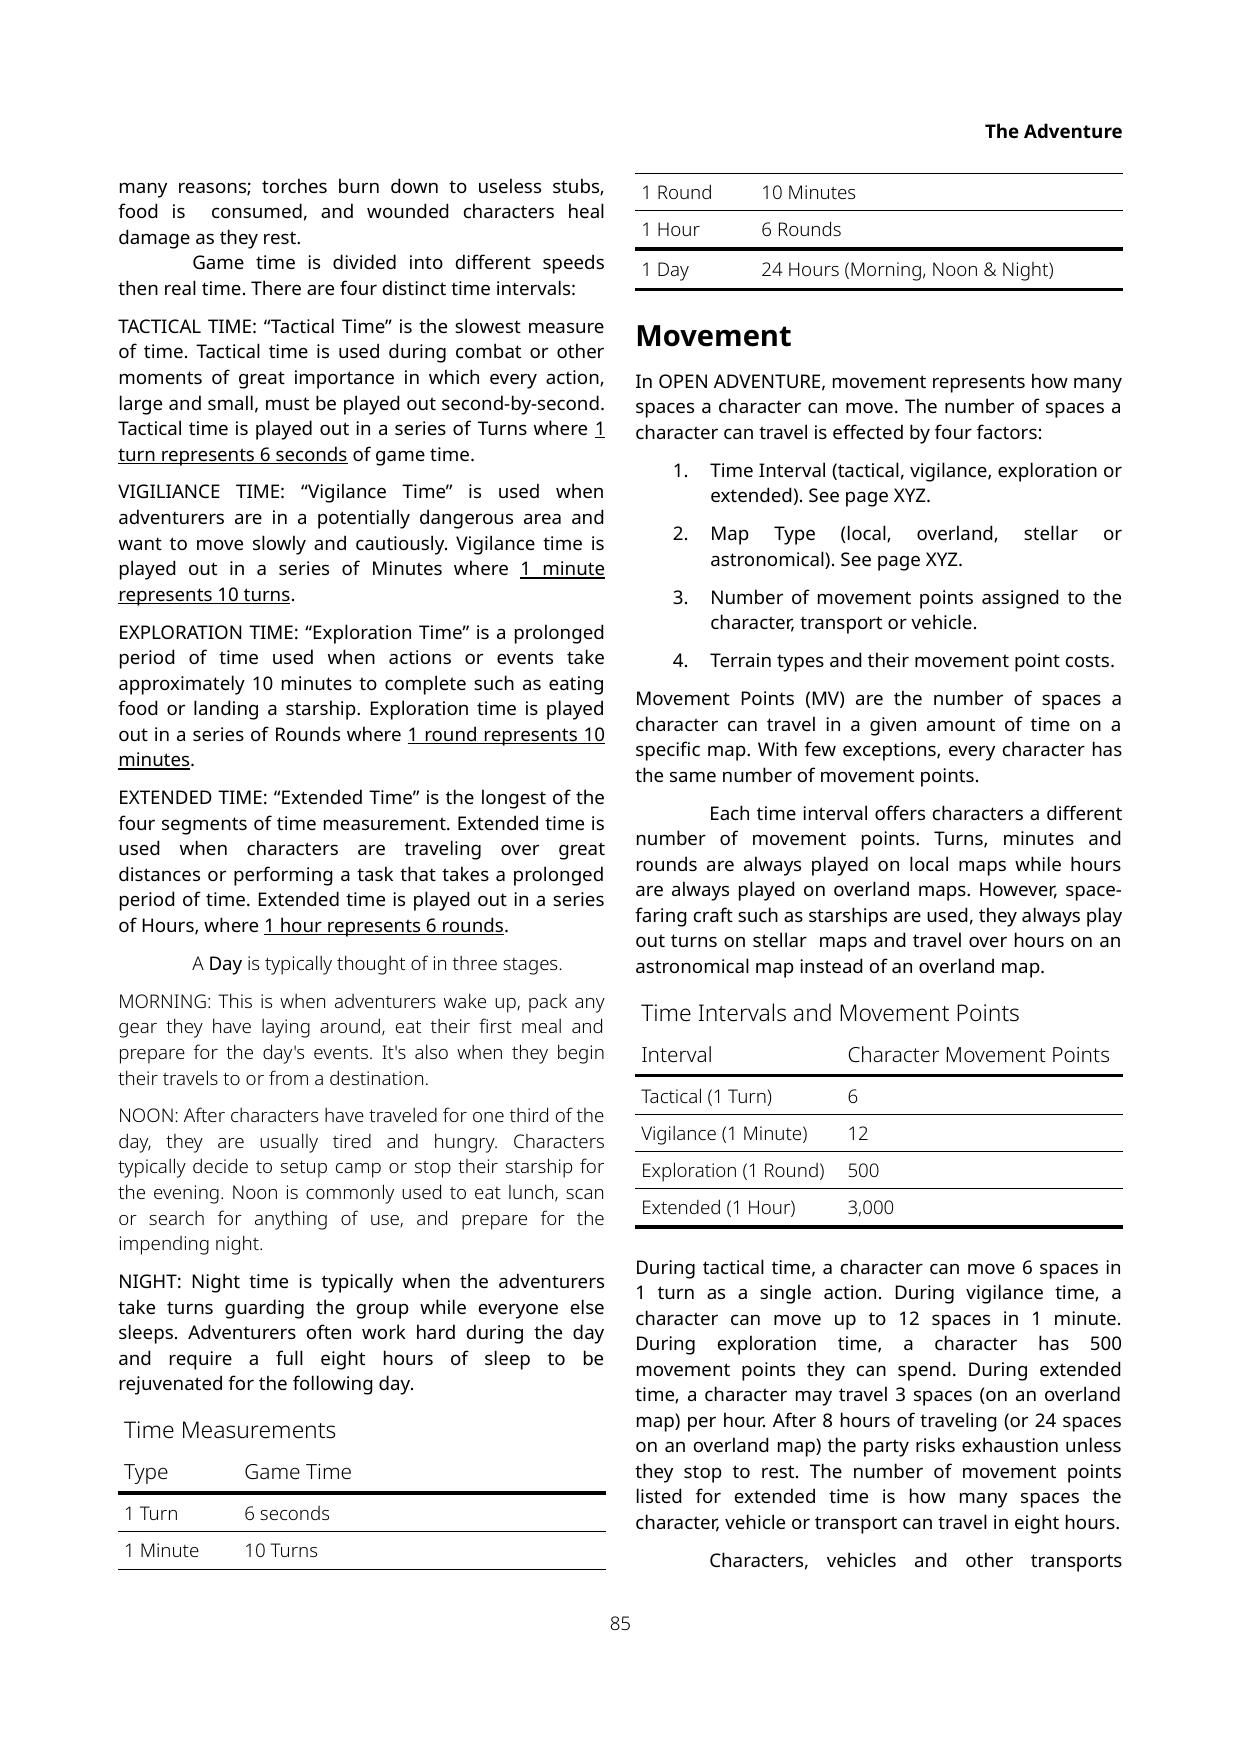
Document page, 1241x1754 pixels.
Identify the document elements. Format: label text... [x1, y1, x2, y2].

text many reasons; torches burn down to useless stubs, food is consumed, and wounded characters heal damage as they rest. [118, 173, 605, 250]
table_cell 10 Minutes [756, 174, 1123, 210]
text MORNING: This is when adventurers wake up, pack any gear they have laying around, eat their first meal and prepare for the day's events. It's also when they begin their travels to or from a destination. [118, 988, 605, 1090]
table_cell Extended (1 Hour) [635, 1189, 841, 1225]
text A Day is typically thought of in three stages. [118, 950, 605, 976]
table_cell 1 Day [635, 251, 756, 287]
table_cell Tactical (1 Turn) [635, 1077, 841, 1114]
table_cell Game Time [239, 1451, 606, 1491]
table_cell 1 Round [635, 174, 756, 210]
list Terrain types and their movement point costs. [673, 648, 1122, 673]
text In OPEN ADVENTURE, movement represents how many spaces a character can move. The number of spaces a character can travel is effected by four factors: [635, 368, 1122, 444]
text Characters, vehicles and other transports [635, 1547, 1122, 1573]
text During tactical time, a character can move 6 spaces in 1 turn as a single action. During vigilance time, a character can move up to 12 spaces in 1 minute. During exploration time, a character has 500 movement points they can spend. During extended time, a character may travel 3 spaces (on an overland map) per hour. After 8 hours of traveling (or 24 spaces on an overland map) the party risks exhaustion unless they stop to rest. The number of movement points listed for extended time is how many spaces the character, vehicle or transport can travel in eight hours. [635, 1229, 1122, 1535]
table_cell 10 Turns [239, 1532, 606, 1568]
list Map Type (local, overland, stellar or astronomical). See page XYZ. [673, 521, 1122, 572]
list Time Interval (tactical, vigilance, exploration or extended). See page XYZ. [673, 457, 1122, 508]
table_header Time Measurements [118, 1409, 606, 1451]
text EXPLORATION TIME: “Exploration Time” is a prolonged period of time used when actions or events take approximately 10 minutes to complete such as eating food or landing a starship. Exploration time is played out in a series of Rounds where 1 round represents 10 minutes. [118, 619, 605, 772]
table_cell 500 [841, 1152, 1123, 1188]
table_cell 12 [841, 1115, 1123, 1151]
text NIGHT: Night time is typically when the adventurers take turns guarding the group while everyone else sleeps. Adventurers often work hard during the day and require a full eight hours of sleep to be rejuvenated for the following day. [118, 1268, 605, 1396]
text Movement Points (MV) are the number of spaces a character can travel in a given amount of time on a specific map. With few exceptions, every character has the same number of movement points. [635, 686, 1122, 788]
table_cell 3,000 [841, 1189, 1123, 1225]
table_cell Type [118, 1451, 238, 1491]
text Game time is divided into different speeds then real time. There are four distinct time intervals: [118, 250, 605, 301]
table_cell 6 seconds [239, 1495, 606, 1531]
table_cell 1 Hour [635, 211, 756, 247]
table_cell 1 Minute [118, 1532, 238, 1568]
text VIGILIANCE TIME: “Vigilance Time” is used when adventurers are in a potentially dangerous area and want to move slowly and cautiously. Vigilance time is played out in a series of Minutes where 1 minute represents 10 turns. [118, 479, 605, 606]
table_cell 24 Hours (Morning, Noon & Night) [756, 251, 1123, 287]
table_cell 1 Turn [118, 1495, 238, 1531]
table_cell Vigilance (1 Minute) [635, 1115, 841, 1151]
text Each time interval offers characters a different number of movement points. Turns, minutes and rounds are always played on local maps while hours are always played on overland maps. However, space-faring craft such as starships are used, they always play out turns on stellar maps and travel over hours on an astronomical map instead of an overland map. [635, 800, 1122, 979]
table_cell Character Movement Points [841, 1034, 1123, 1074]
table_cell Exploration (1 Round) [635, 1152, 841, 1188]
table_header Time Intervals and Movement Points [635, 991, 1123, 1034]
table_cell Interval [635, 1034, 841, 1074]
text EXTENDED TIME: “Extended Time” is the longest of the four segments of time measurement. Extended time is used when characters are traveling over great distances or performing a task that takes a prolonged period of time. Extended time is played out in a series of Hours, where 1 hour represents 6 rounds. [118, 784, 605, 938]
subtitle Movement [635, 316, 1122, 355]
table_cell 6 Rounds [756, 211, 1123, 247]
table_cell 6 [841, 1077, 1123, 1114]
list Number of movement points assigned to the character, transport or vehicle. [673, 584, 1122, 635]
text NOON: After characters have traveled for one third of the day, they are usually tired and hungry. Characters typically decide to setup camp or stop their starship for the evening. Noon is commonly used to eat lunch, scan or search for anything of use, and prepare for the impending night. [118, 1103, 605, 1256]
text TACTICAL TIME: “Tactical Time” is the slowest measure of time. Tactical time is used during combat or other moments of great importance in which every action, large and small, must be played out second-by-second. Tactical time is played out in a series of Turns where 1 turn represents 6 seconds of game time. [118, 313, 605, 466]
